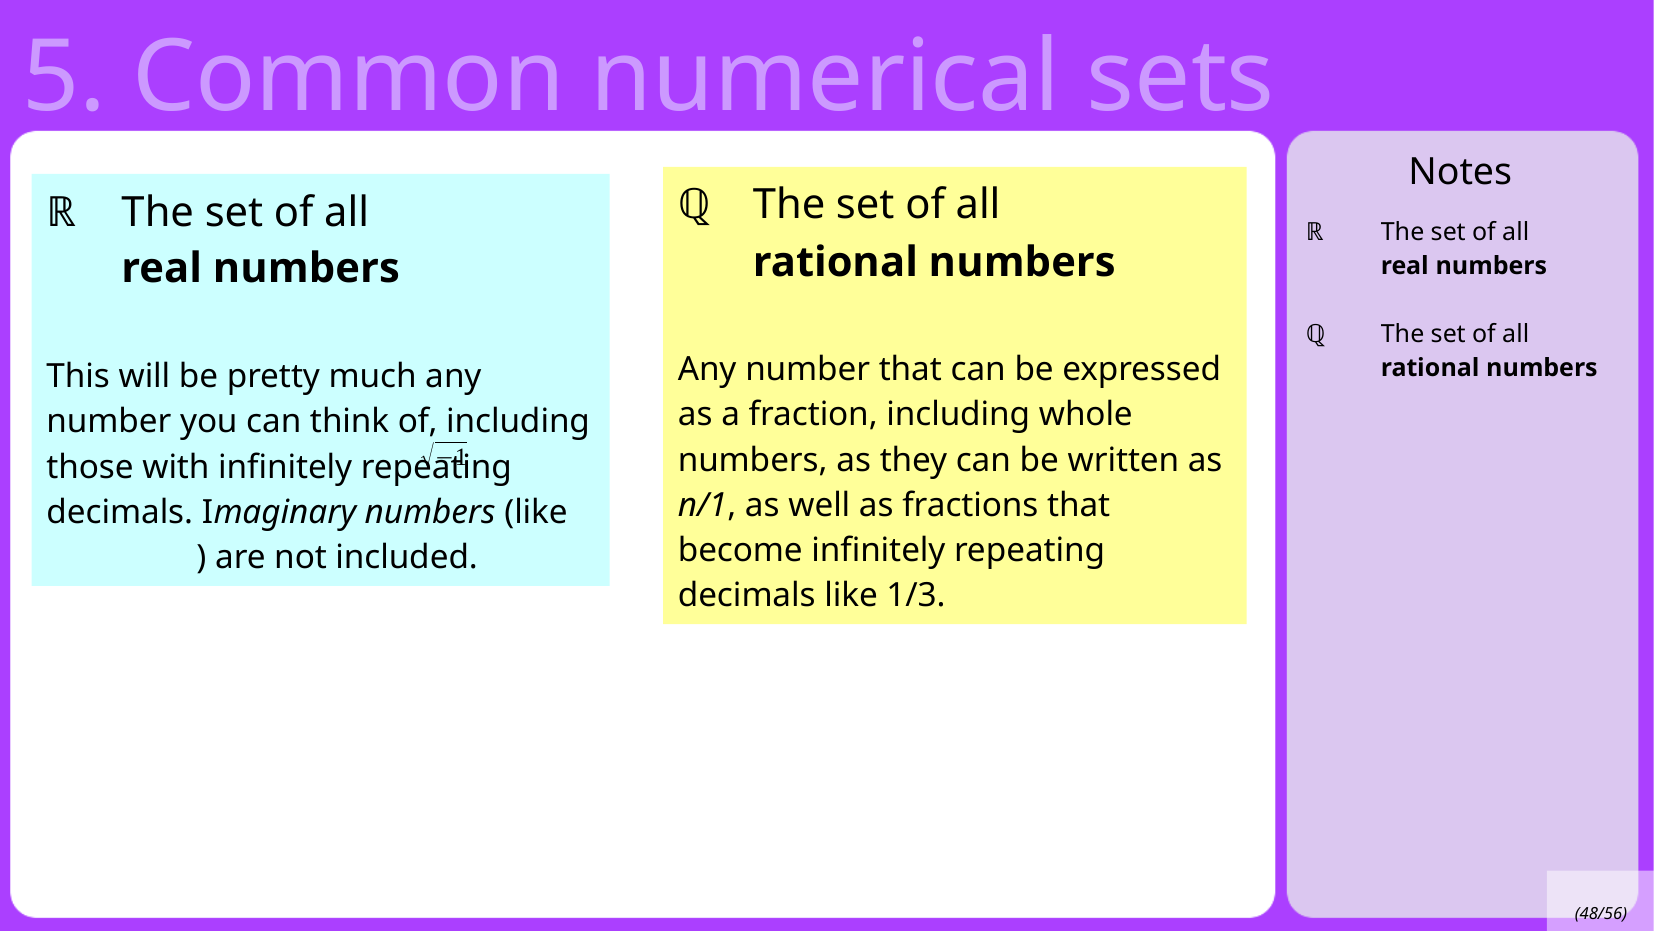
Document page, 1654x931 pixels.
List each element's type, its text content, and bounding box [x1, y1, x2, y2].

text_box Notes [1290, 141, 1631, 199]
text_box ℝ The set of all real numbers ℚ The set of all rational numbers [1291, 206, 1637, 568]
picture [0, 0, 1654, 931]
title 5. Common numerical sets [22, 13, 1511, 130]
text_box ℚ The set of all rational numbers Any number that can be expressed as a fraction, including whole numbers, as they can be written as n/1, as well as fractions that become infinitely repeating decimals like 1/3. [663, 166, 1247, 524]
text_box (56/56) [1546, 877, 1654, 931]
text_box ℝ The set of all real numbers This will be pretty much any number you can think of, including those with infinitely repeating decimals. Imaginary numbers (like ) are not included. [31, 173, 610, 529]
chart [414, 440, 473, 471]
